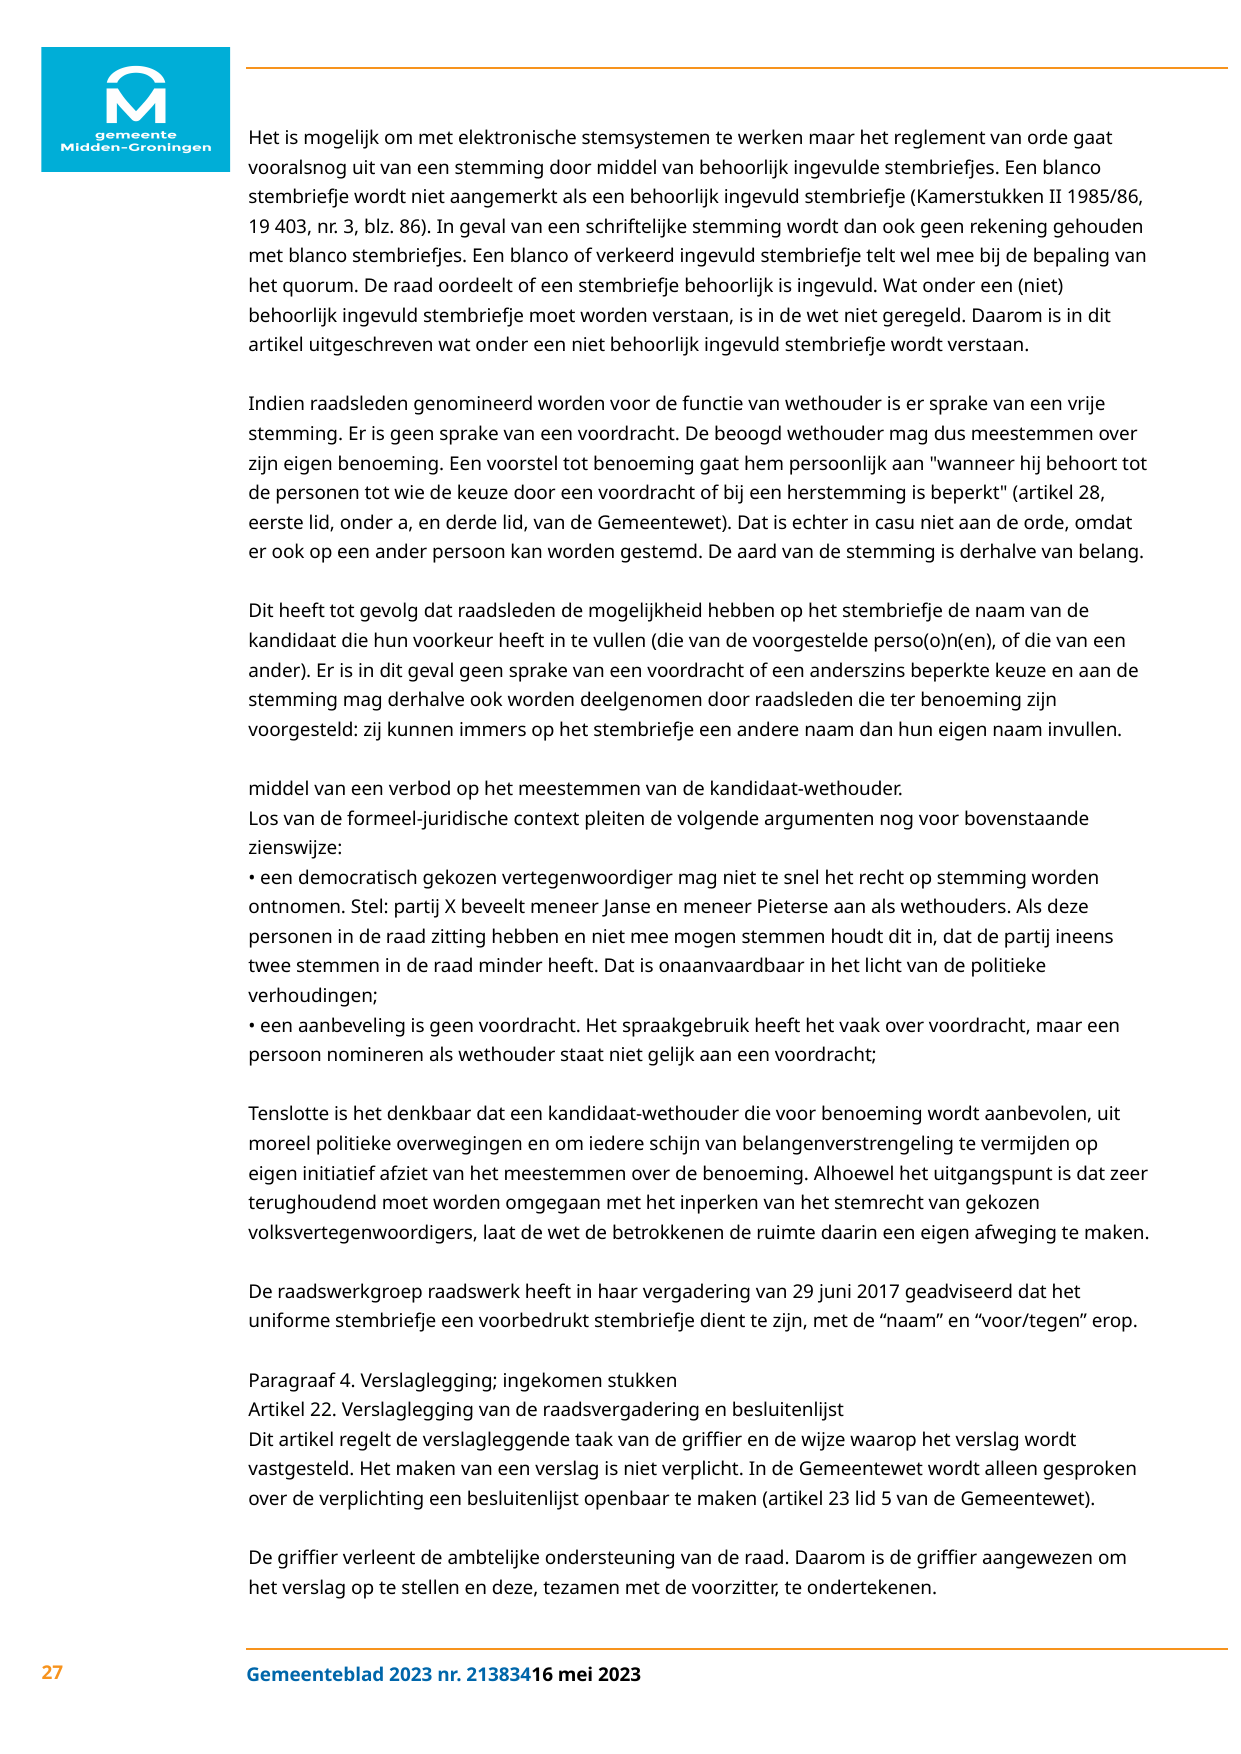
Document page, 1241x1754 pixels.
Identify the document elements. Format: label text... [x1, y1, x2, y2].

text • een aanbeveling is geen voordracht. Het spraakgebruik heeft het vaak over voordracht, maar een persoon nomineren als wethouder staat niet gelijk aan een voordracht; [248, 1012, 1152, 1067]
picture [184, 146, 190, 153]
text Dit artikel regelt de verslagleggende taak van de griffier en de wijze waarop het verslag wordt vastgesteld. Het maken van een verslag is niet verplicht. In de Gemeentewet wordt alleen gesproken over de verplichting een besluitenlijst openbaar te maken (artikel 23 lid 5 van de Gemeentewet). [248, 1426, 1152, 1511]
text Tenslotte is het denkbaar dat een kandidaat-wethouder die voor benoeming wordt aanbevolen, uit moreel politieke overwegingen en om iedere schijn van belangenverstrengeling te vermijden op eigen initiatief afziet van het meestemmen over de benoeming. Alhoewel het uitgangspunt is dat zeer terughoudend moet worden omgegaan met het inperken van het stemrecht van gekozen volksvertegenwoordigers, laat de wet de betrokkenen de ruimte daarin een eigen afweging te maken. [248, 1101, 1152, 1245]
picture [107, 89, 165, 122]
text Indien raadsleden genomineerd worden voor de functie van wethouder is er sprake van een vrije stemming. Er is geen sprake van een voordracht. De beoogd wethouder mag dus meestemmen over zijn eigen benoeming. Een voorstel tot benoeming gaat hem persoonlijk aan "wanneer hij behoort tot de personen tot wie de keuze door een voordracht of bij een herstemming is beperkt" (artikel 28, eerste lid, onder a, en derde lid, van de Gemeentewet). Dat is echter in casu niet aan de orde, omdat er ook op een ander persoon kan worden gestemd. De aard van de stemming is derhalve van belang. [248, 391, 1152, 564]
picture [108, 66, 164, 82]
text Los van de formeel-juridische context pleiten de volgende argumenten nog voor bovenstaande zienswijze: [248, 805, 1152, 860]
text Het is mogelijk om met elektronische stemsystemen te werken maar het reglement van orde gaat vooralsnog uit van een stemming door middel van behoorlijk ingevulde stembriefjes. Een blanco stembriefje wordt niet aangemerkt als een behoorlijk ingevuld stembriefje (Kamerstukken II 1985/86, 19 403, nr. 3, blz. 86). In geval van een schriftelijke stemming wordt dan ook geen rekening gehouden met blanco stembriefjes. Een blanco of verkeerd ingevuld stembriefje telt wel mee bij de bepaling van het quorum. De raad oordeelt of een stembriefje behoorlijk is ingevuld. Wat onder een (niet) behoorlijk ingevuld stembriefje moet worden verstaan, is in de wet niet geregeld. Daarom is in dit artikel uitgeschreven wat onder een niet behoorlijk ingevuld stembriefje wordt verstaan. [248, 124, 1152, 357]
text Paragraaf 4. Verslaglegging; ingekomen stukken [248, 1367, 1152, 1393]
text Artikel 22. Verslaglegging van de raadsvergadering en besluitenlijst [248, 1396, 1152, 1422]
text Dit heeft tot gevolg dat raadsleden de mogelijkheid hebben op het stembriefje de naam van de kandidaat die hun voorkeur heeft in te vullen (die van de voorgestelde perso(o)n(en), of die van een ander). Er is in dit geval geen sprake van een voordracht of een anderszins beperkte keuze en aan de stemming mag derhalve ook worden deelgenomen door raadsleden die ter benoeming zijn voorgesteld: zij kunnen immers op het stembriefje een andere naam dan hun eigen naam invullen. [248, 598, 1152, 742]
text middel van een verbod op het meestemmen van de kandidaat-wethouder. [248, 775, 1152, 801]
text • een democratisch gekozen vertegenwoordiger mag niet te snel het recht op stemming worden ontnomen. Stel: partij X beveelt meneer Janse en meneer Pieterse aan als wethouders. Als deze personen in de raad zitting hebben en niet mee mogen stemmen houdt dit in, dat de partij ineens twee stemmen in de raad minder heeft. Dat is onaanvaardbaar in het licht van de politieke verhoudingen; [248, 864, 1152, 1008]
text De griffier verleent de ambtelijke ondersteuning van de raad. Daarom is de griffier aangewezen om het verslag op te stellen en deze, tezamen met de voorzitter, te ondertekenen. [248, 1544, 1152, 1600]
text De raadswerkgroep raadswerk heeft in haar vergadering van 29 juni 2017 geadviseerd dat het uniforme stembriefje een voorbedrukt stembriefje dient te zijn, met de “naam” en “voor/tegen” erop. [248, 1278, 1152, 1333]
